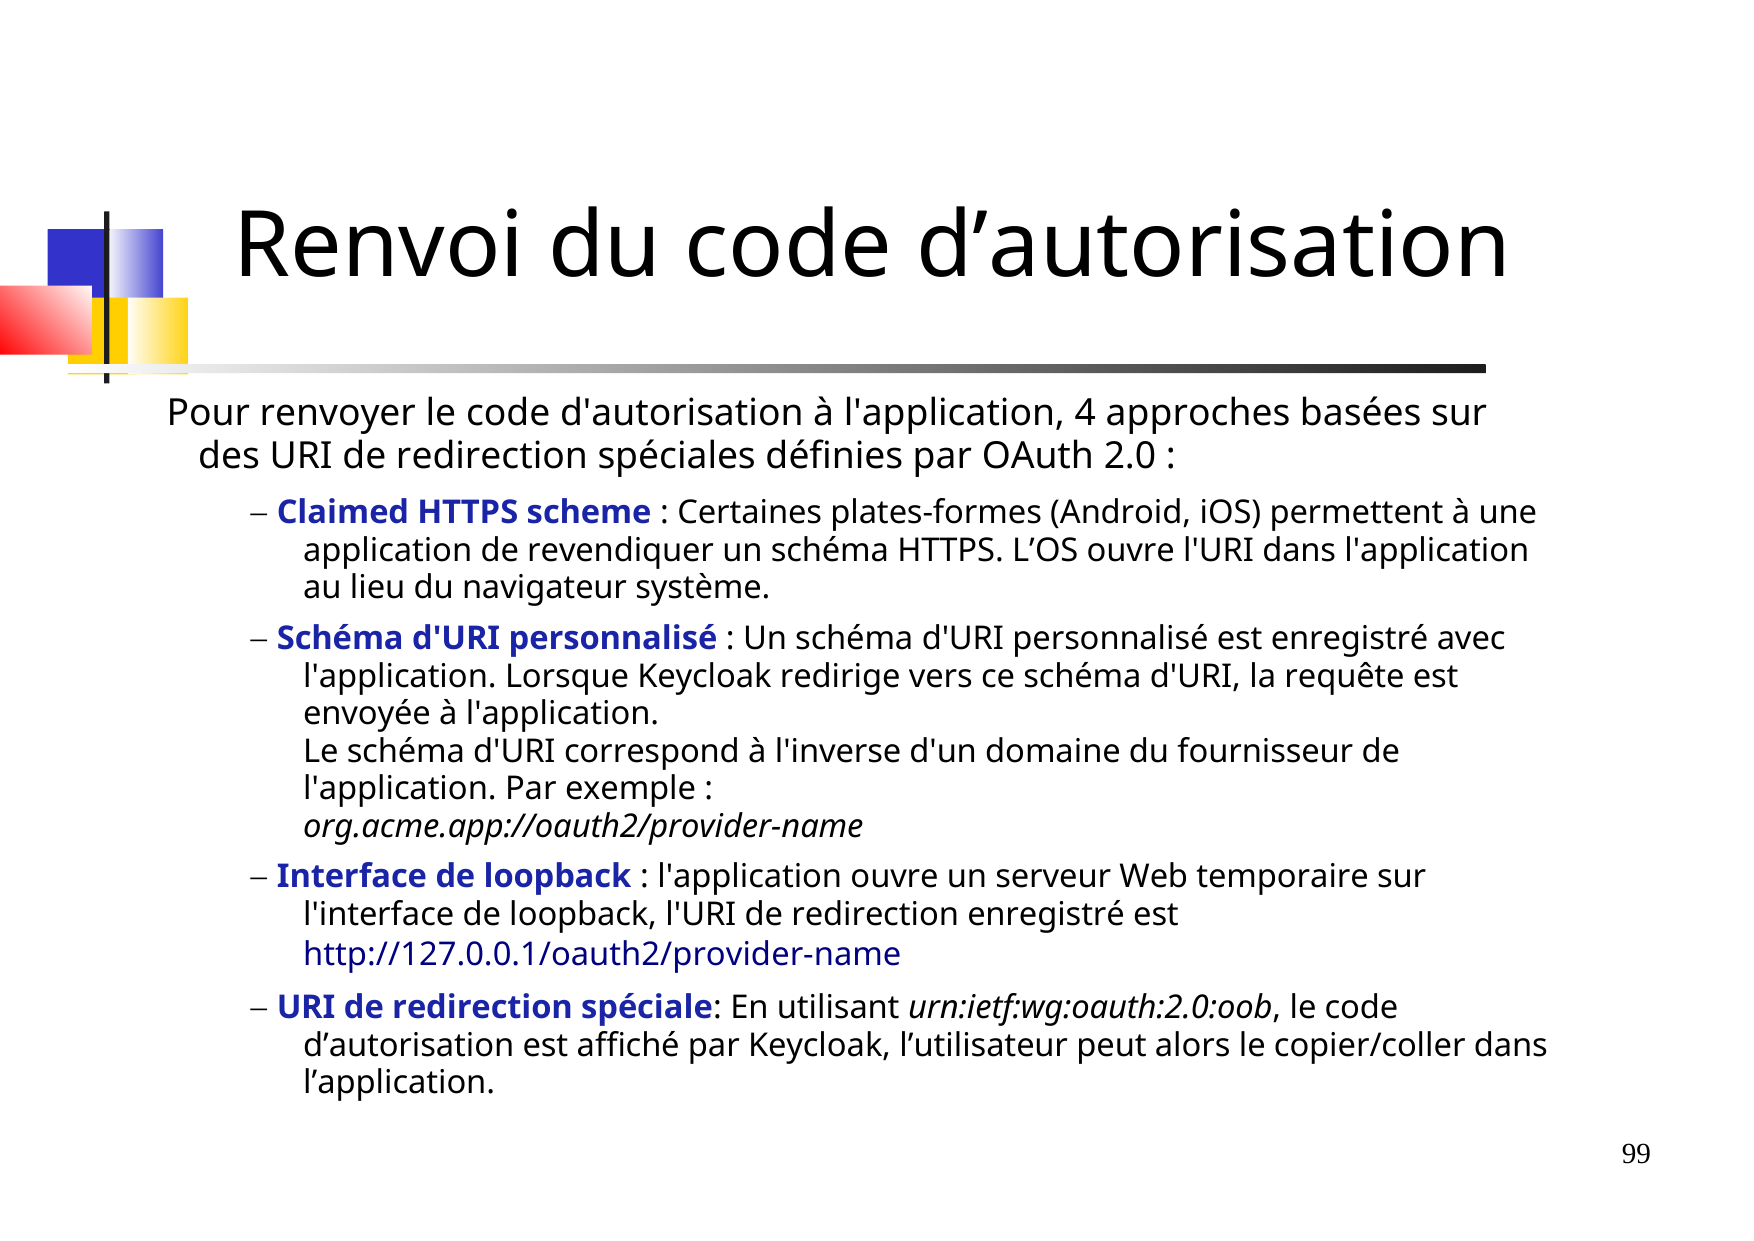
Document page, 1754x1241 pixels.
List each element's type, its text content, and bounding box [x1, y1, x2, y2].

title Renvoi du code d’autorisation [179, 139, 1567, 351]
list Pour renvoyer le code d'autorisation à l'application, 4 approches basées sur des URI de redirection spéciales définies par OAuth 2.0 : Claimed HTTPS scheme : Certaines plates-formes (Android, iOS) permettent à une application de revendiquer un schéma HTTPS. L’OS ouvre l'URI dans l'application au lieu du navigateur système. Schéma d'URI personnalisé : Un schéma d'URI personnalisé est enregistré avec l'application. Lorsque Keycloak redirige vers ce schéma d'URI, la requête est envoyée à l'application. Le schéma d'URI correspond à l'inverse d'un domaine du fournisseur de l'application. Par exemple : org.acme.app://oauth2/provider-name Interface de loopback : l'application ouvre un serveur Web temporaire sur l'interface de loopback, l'URI de redirection enregistré est http://127.0.0.1/oauth2/provider-name URI de redirection spéciale: En utilisant urn:ietf:wg:oauth:2.0:oob, le code d’autorisation est affiché par Keycloak, l’utilisateur peut alors le copier/coller dans l’application. [166, 391, 1555, 1111]
